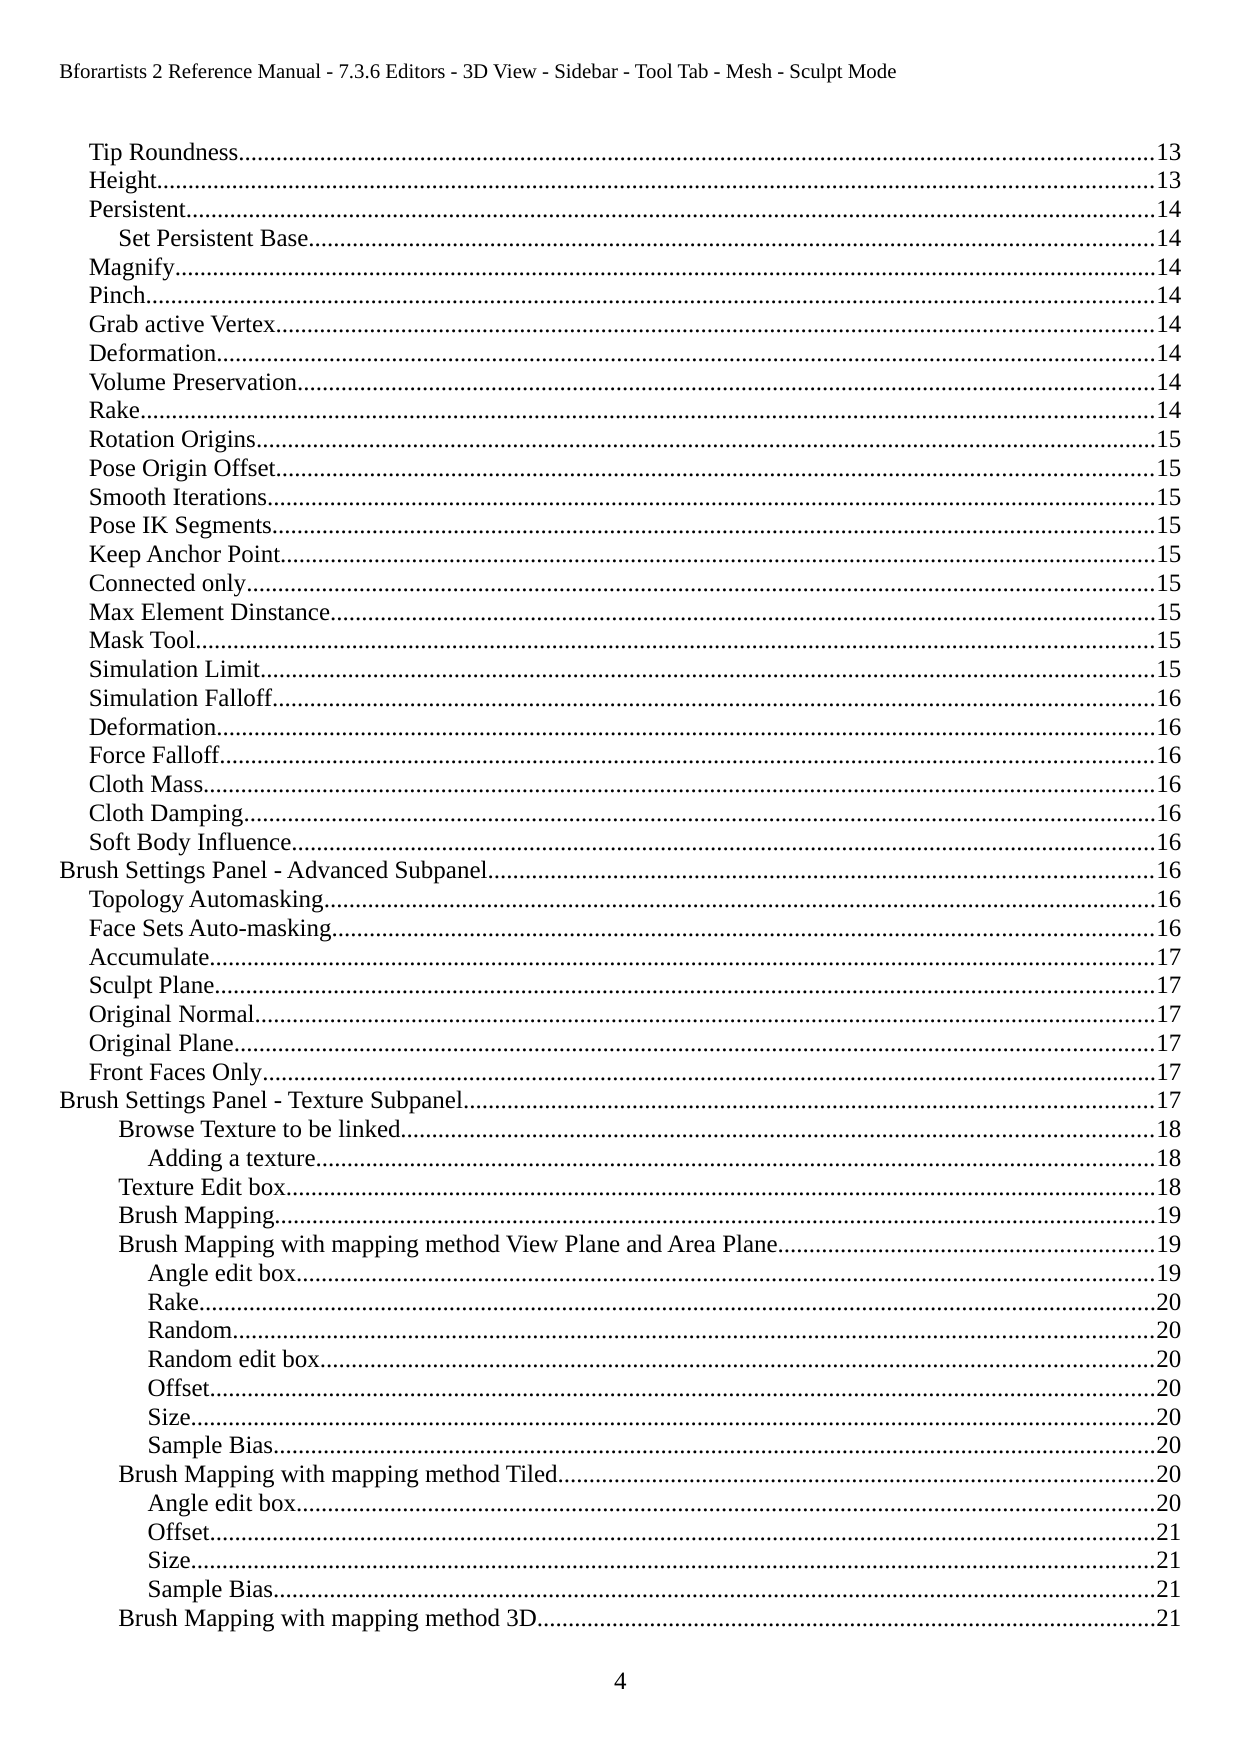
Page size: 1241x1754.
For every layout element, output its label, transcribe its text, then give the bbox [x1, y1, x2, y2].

text Brush Settings Panel - Texture Subpanel 17 [59, 1085, 1181, 1114]
text Rake 20 [147, 1287, 1181, 1315]
text Keep Anchor Point 15 [88, 539, 1181, 568]
text Topology Automasking 16 [88, 884, 1181, 913]
text Tip Roundness 13 [88, 137, 1181, 165]
text Random 20 [147, 1315, 1181, 1344]
text Volume Preservation 14 [88, 367, 1181, 395]
text Set Persistent Base 14 [118, 223, 1181, 252]
text Pose Origin Offset 15 [88, 453, 1181, 482]
text Mask Tool 15 [88, 625, 1181, 654]
text Height 13 [88, 165, 1181, 194]
text Sample Bias 20 [147, 1430, 1181, 1459]
text Grab active Vertex 14 [88, 309, 1181, 338]
text Brush Mapping with mapping method 3D 21 [118, 1603, 1181, 1632]
text Brush Settings Panel - Advanced Subpanel 16 [59, 855, 1181, 884]
text Angle edit box 19 [147, 1258, 1181, 1287]
text Soft Body Influence 16 [88, 827, 1181, 855]
text Smooth Iterations 15 [88, 482, 1181, 510]
text Brush Mapping 19 [118, 1200, 1181, 1229]
text Offset 21 [147, 1517, 1181, 1545]
text Pose IK Segments 15 [88, 510, 1181, 539]
text Brush Mapping with mapping method Tiled 20 [118, 1459, 1181, 1488]
text Front Faces Only 17 [88, 1057, 1181, 1085]
text Offset 20 [147, 1373, 1181, 1402]
text Size 20 [147, 1402, 1181, 1430]
text Sculpt Plane 17 [88, 970, 1181, 999]
text Original Normal 17 [88, 999, 1181, 1028]
text Deformation 14 [88, 338, 1181, 367]
text Angle edit box 20 [147, 1488, 1181, 1517]
text Connected only 15 [88, 568, 1181, 597]
text Max Element Dinstance 15 [88, 597, 1181, 625]
text Cloth Damping 16 [88, 798, 1181, 827]
text Persistent 14 [88, 194, 1181, 223]
text Browse Texture to be linked 18 [118, 1114, 1181, 1143]
text Random edit box 20 [147, 1344, 1181, 1373]
text Deformation 16 [88, 712, 1181, 740]
text Simulation Falloff 16 [88, 683, 1181, 712]
text Rake 14 [88, 395, 1181, 424]
text Pinch 14 [88, 280, 1181, 309]
text Force Falloff 16 [88, 740, 1181, 769]
text Size 21 [147, 1545, 1181, 1574]
text Original Plane 17 [88, 1028, 1181, 1057]
text Adding a texture 18 [147, 1143, 1181, 1172]
text Texture Edit box 18 [118, 1172, 1181, 1200]
text Face Sets Auto-masking 16 [88, 913, 1181, 942]
text Simulation Limit 15 [88, 654, 1181, 683]
text Brush Mapping with mapping method View Plane and Area Plane 19 [118, 1229, 1181, 1258]
text Accumulate 17 [88, 942, 1181, 970]
text Magnify 14 [88, 252, 1181, 280]
text Cloth Mass 16 [88, 769, 1181, 798]
text Rotation Origins 15 [88, 424, 1181, 453]
text Sample Bias 21 [147, 1574, 1181, 1603]
